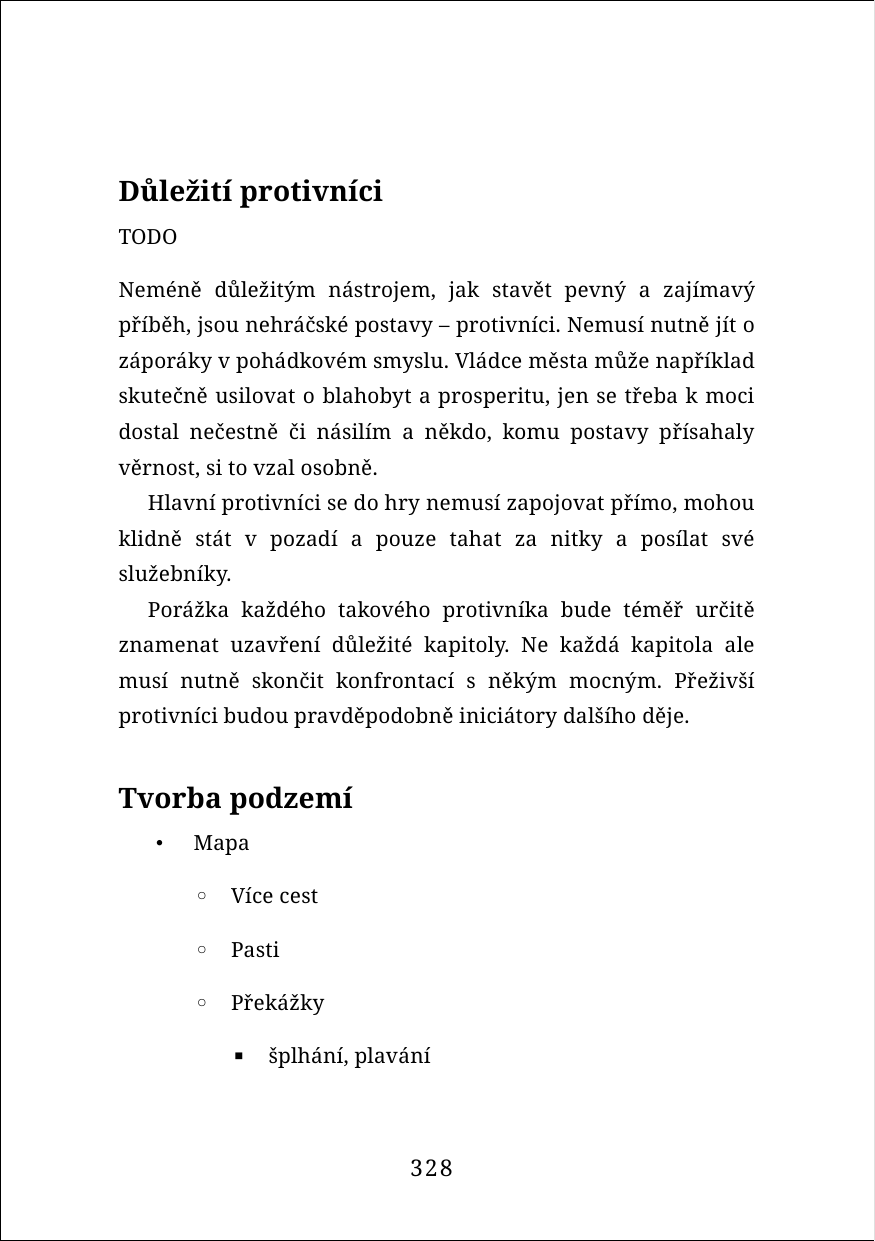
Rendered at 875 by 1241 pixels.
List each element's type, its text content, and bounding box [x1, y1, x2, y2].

text TODO [118, 222, 756, 250]
subtitle Důležití protivníci [118, 172, 756, 210]
list Mapa [156, 828, 756, 857]
list Pasti [193, 935, 756, 963]
list Překážky [193, 988, 756, 1016]
list Více cest [193, 882, 756, 910]
text Neméně důležitým nástrojem, jak stavět pevný a zajímavý příběh, jsou nehráčské postavy – protivníci. Nemusí nutně jít o záporáky v pohádkovém smyslu. Vládce města může například skutečně usilovat o blahobyt a prosperitu, jen se třeba k moci dostal nečestně či násilím a někdo, komu postavy přísahaly věrnost, si to vzal osobně. Hlavní protivníci se do hry nemusí zapojovat přímo, mohou klidně stát v pozadí a pouze tahat za nitky a posílat své služebníky. Porážka každého takového protivníka bude téměř určitě znamenat uzavření důležité kapitoly. Ne každá kapitola ale musí nutně skončit konfrontací s někým mocným. Přeživší protivníci budou pravděpodobně iniciátory dalšího děje. [118, 275, 756, 730]
subtitle Tvorba podzemí [118, 778, 756, 817]
list šplhání, plavání [231, 1041, 756, 1070]
